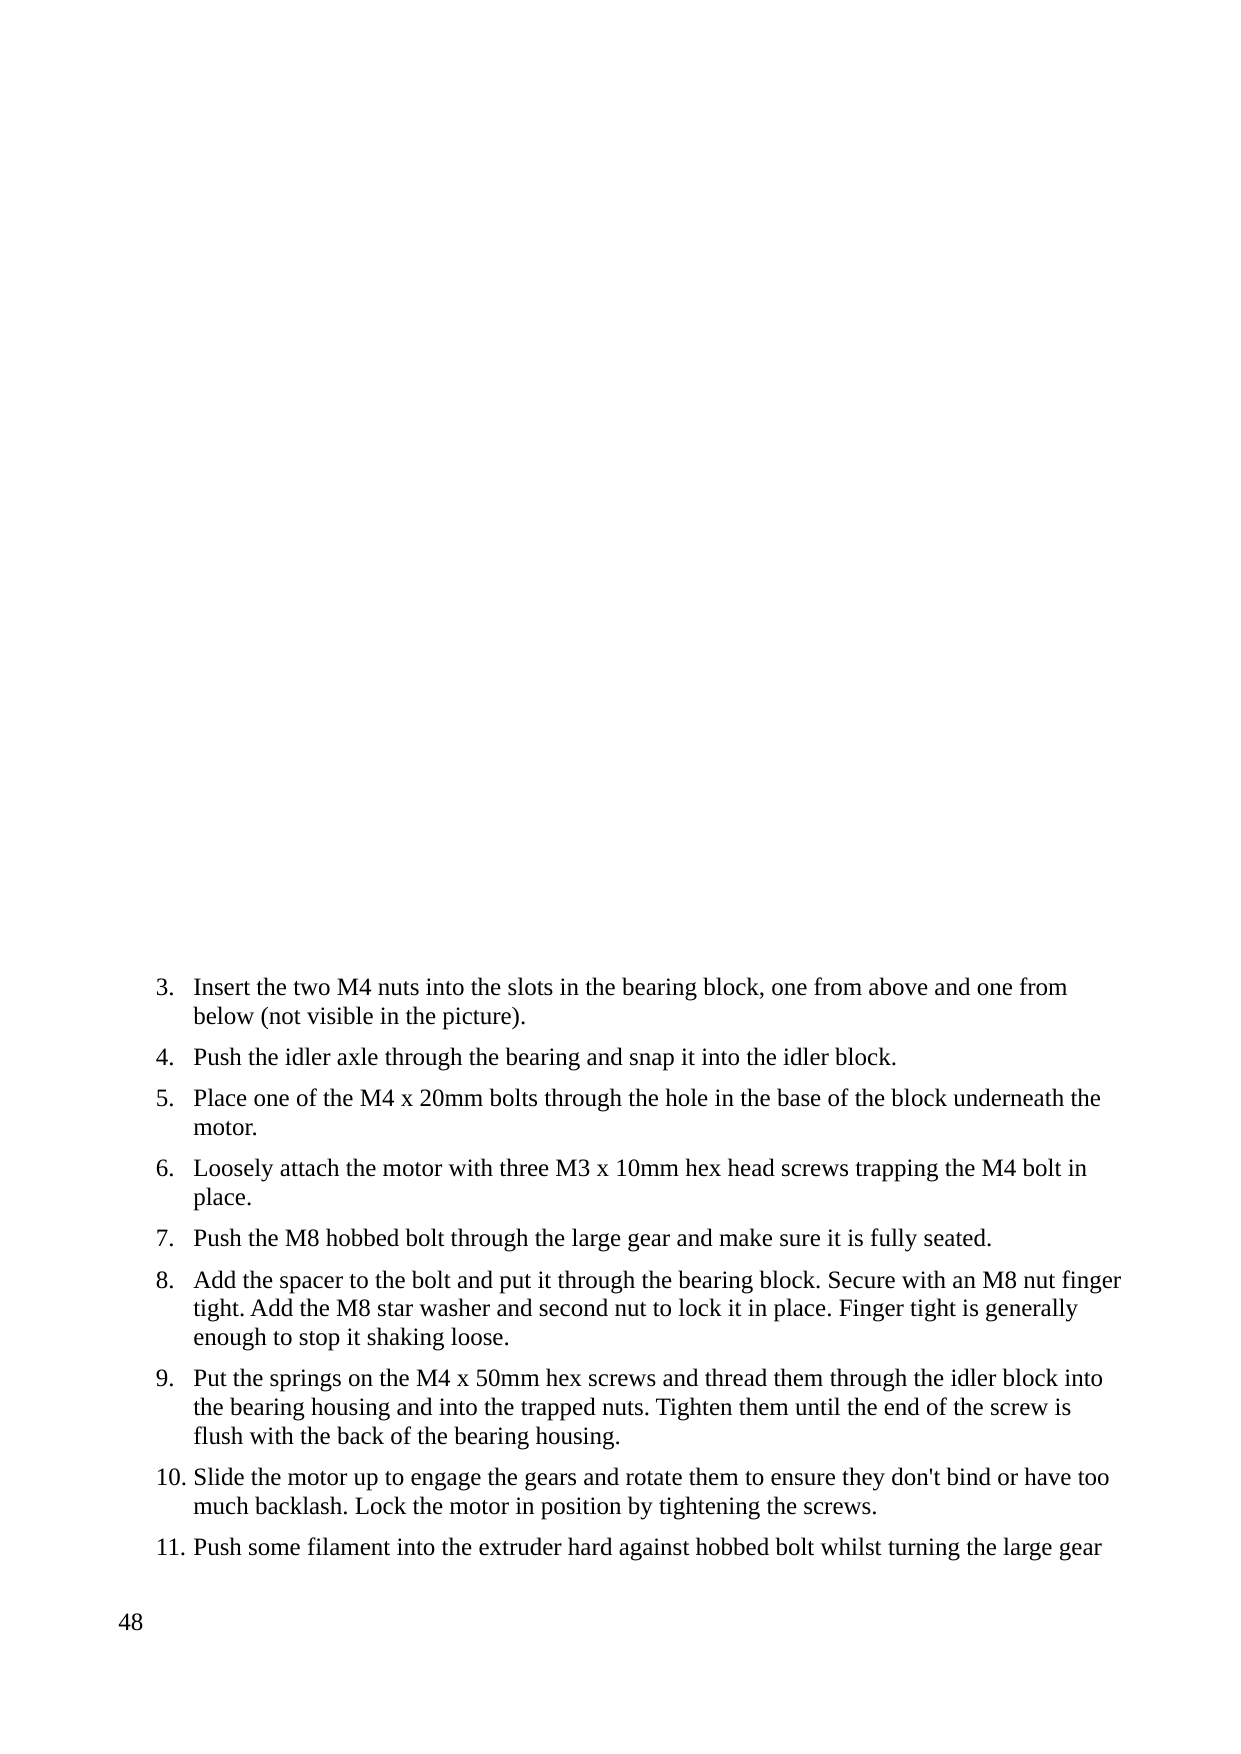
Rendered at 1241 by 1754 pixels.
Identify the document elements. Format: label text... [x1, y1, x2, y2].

list Slide the motor up to engage the gears and rotate them to ensure they don't bind or have too much backlash. Lock the motor in position by tightening the screws. [156, 1462, 1122, 1520]
list Put the springs on the M4 x 50mm hex screws and thread them through the idler block into the bearing housing and into the trapped nuts. Tighten them until the end of the screw is flush with the back of the bearing housing. [156, 1363, 1122, 1450]
list Insert the two M4 nuts into the slots in the bearing block, one from above and one from below (not visible in the picture). [156, 972, 1122, 1030]
list Add the spacer to the bolt and put it through the bearing block. Secure with an M8 nut finger tight. Add the M8 star washer and second nut to lock it in place. Finger tight is generally enough to stop it shaking loose. [156, 1265, 1122, 1351]
list Push the idler axle through the bearing and snap it into the idler block. [156, 1042, 1122, 1071]
list Push some filament into the extruder hard against hobbed bolt whilst turning the large gear [156, 1532, 1122, 1561]
list Push the M8 hobbed bolt through the large gear and make sure it is fully seated. [156, 1223, 1122, 1252]
list Place one of the M4 x 20mm bolts through the hole in the base of the block underneath the motor. [156, 1083, 1122, 1141]
list Loosely attach the motor with three M3 x 10mm hex head screws trapping the M4 bolt in place. [156, 1153, 1122, 1211]
